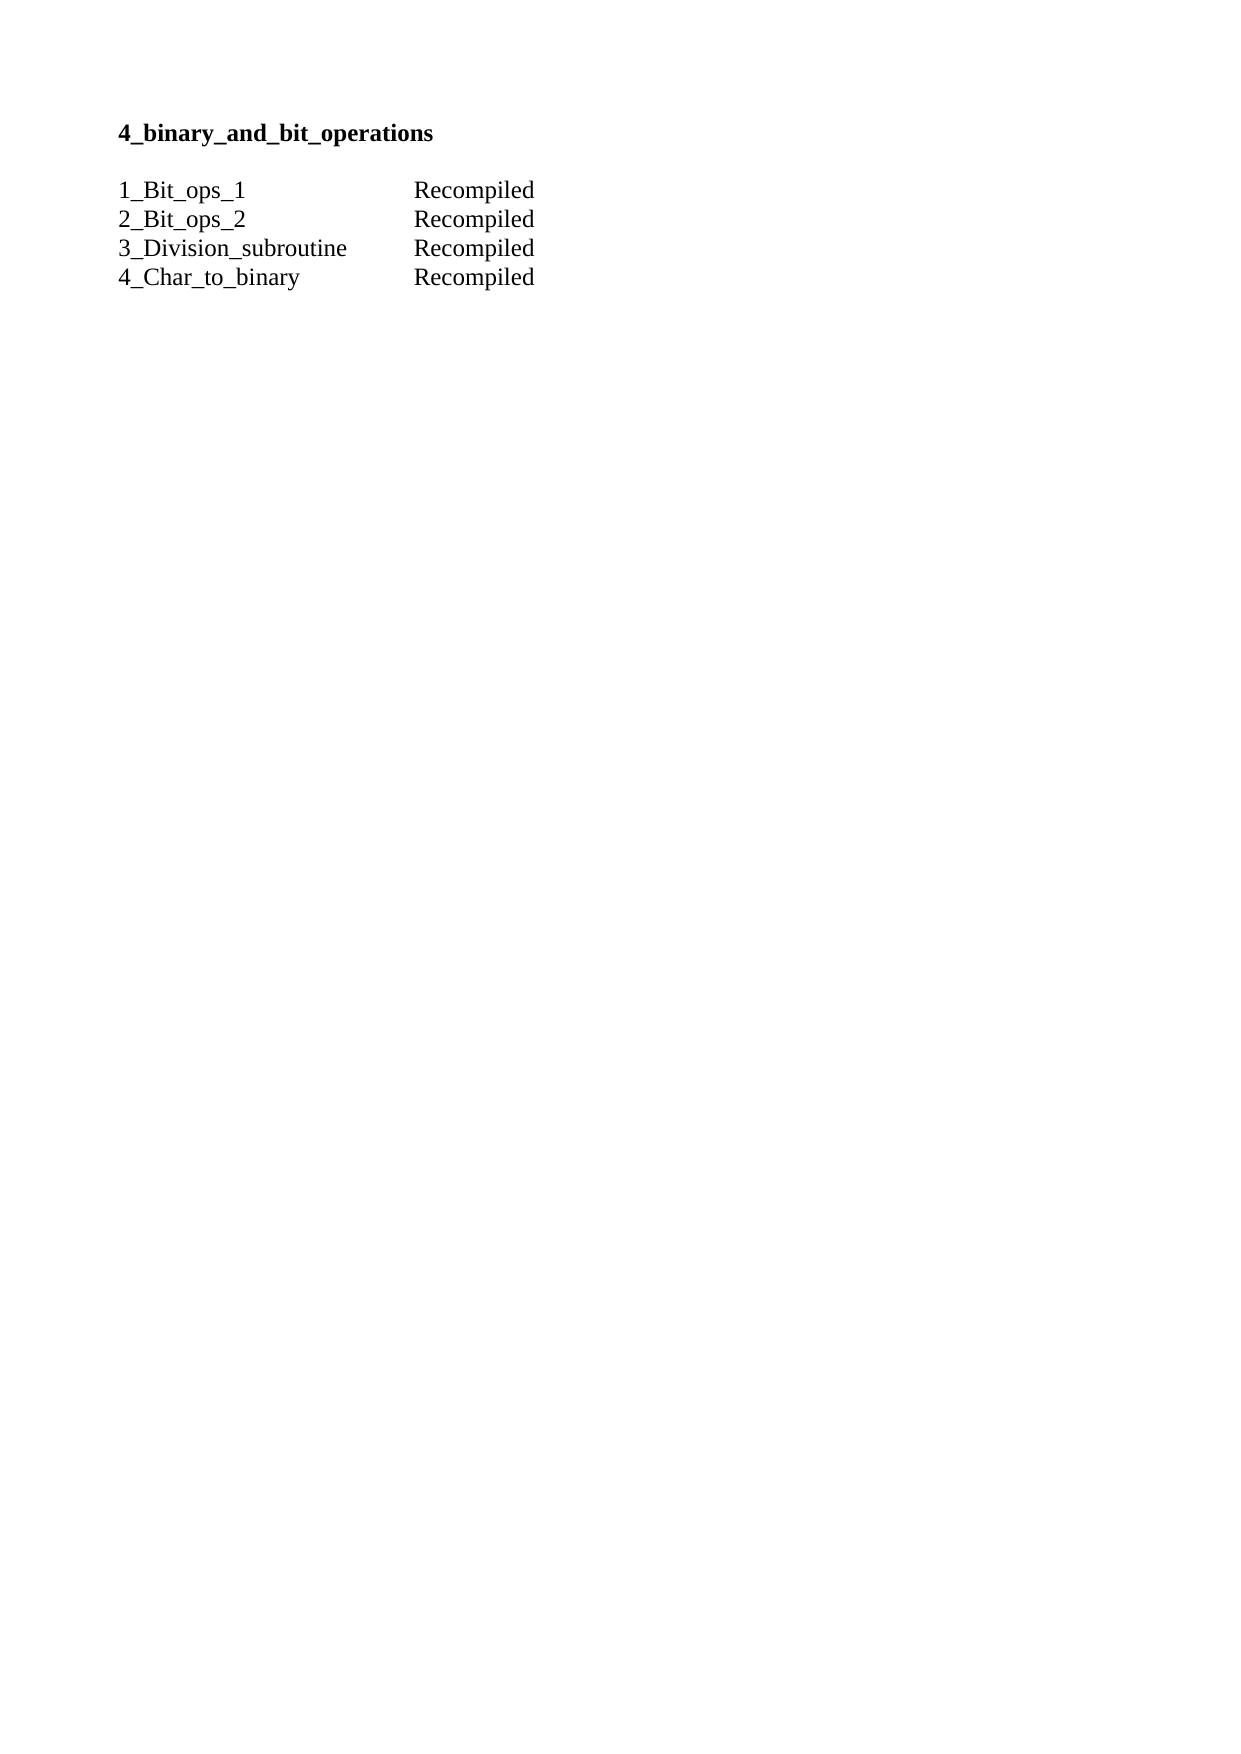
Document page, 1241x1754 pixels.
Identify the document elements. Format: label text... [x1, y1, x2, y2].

text 2_Bit_ops_2 Recompiled [118, 204, 1122, 233]
text 1_Bit_ops_1 Recompiled [118, 176, 1122, 204]
text 4_binary_and_bit_operations [118, 118, 1122, 147]
text 4_Char_to_binary Recompiled [118, 262, 1122, 291]
text 3_Division_subroutine Recompiled [118, 233, 1122, 262]
